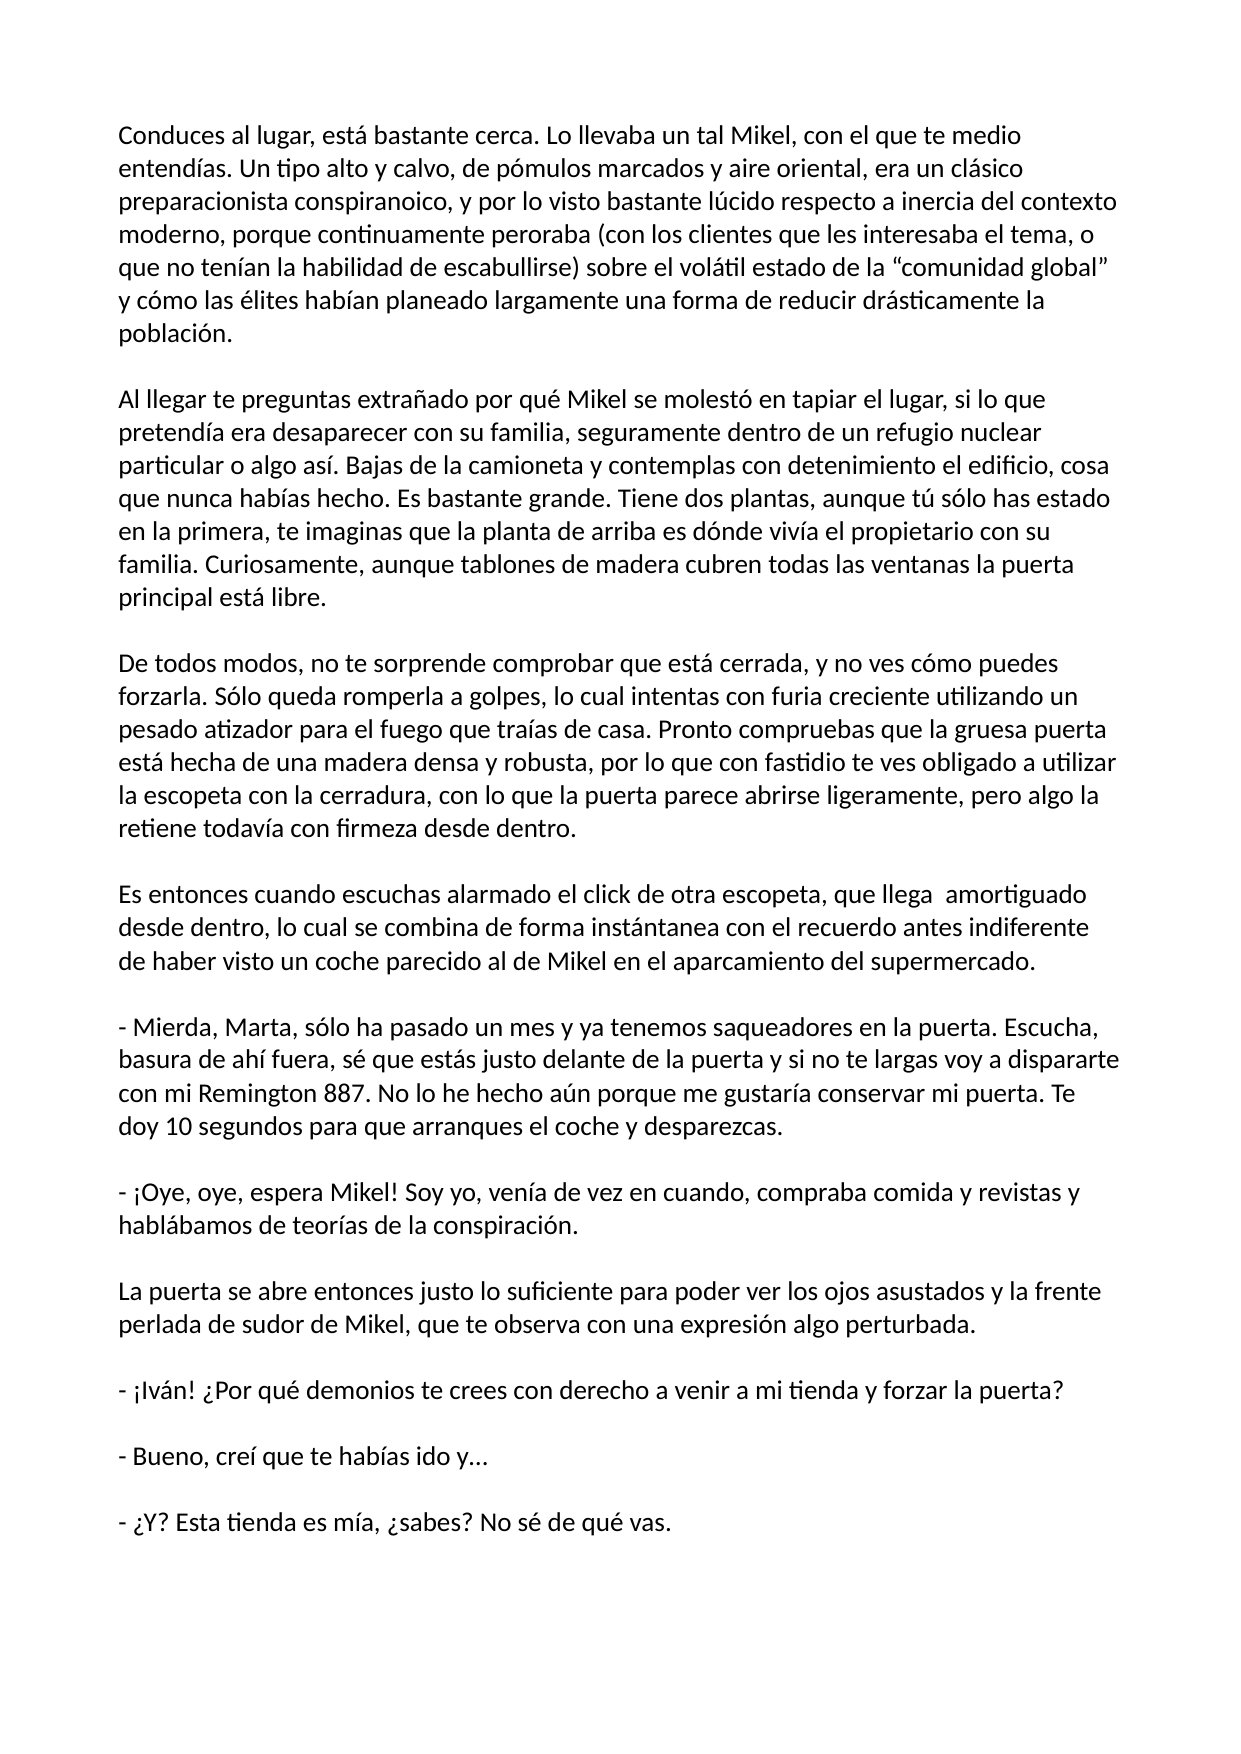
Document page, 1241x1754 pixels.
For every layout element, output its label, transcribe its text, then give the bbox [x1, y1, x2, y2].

text - Bueno, creí que te habías ido y… [118, 1439, 1122, 1472]
text Al llegar te preguntas extrañado por qué Mikel se molestó en tapiar el lugar, si lo que pretendía era desaparecer con su familia, seguramente dentro de un refugio nuclear particular o algo así. Bajas de la camioneta y contemplas con detenimiento el edificio, cosa que nunca habías hecho. Es bastante grande. Tiene dos plantas, aunque tú sólo has estado en la primera, te imaginas que la planta de arriba es dónde vivía el propietario con su familia. Curiosamente, aunque tablones de madera cubren todas las ventanas la puerta principal está libre. [118, 382, 1122, 613]
text La puerta se abre entonces justo lo suficiente para poder ver los ojos asustados y la frente perlada de sudor de Mikel, que te observa con una expresión algo perturbada. [118, 1274, 1122, 1340]
text Conduces al lugar, está bastante cerca. Lo llevaba un tal Mikel, con el que te medio entendías. Un tipo alto y calvo, de pómulos marcados y aire oriental, era un clásico preparacionista conspiranoico, y por lo visto bastante lúcido respecto a inercia del contexto moderno, porque continuamente peroraba (con los clientes que les interesaba el tema, o que no tenían la habilidad de escabullirse) sobre el volátil estado de la “comunidad global” y cómo las élites habían planeado largamente una forma de reducir drásticamente la población. [118, 118, 1122, 349]
text - ¿Y? Esta tienda es mía, ¿sabes? No sé de qué vas. [118, 1505, 1122, 1538]
text - ¡Iván! ¿Por qué demonios te crees con derecho a venir a mi tienda y forzar la puerta? [118, 1373, 1122, 1406]
text Es entonces cuando escuchas alarmado el click de otra escopeta, que llega amortiguado desde dentro, lo cual se combina de forma instántanea con el recuerdo antes indiferente de haber visto un coche parecido al de Mikel en el aparcamiento del supermercado. [118, 878, 1122, 977]
text De todos modos, no te sorprende comprobar que está cerrada, y no ves cómo puedes forzarla. Sólo queda romperla a golpes, lo cual intentas con furia creciente utilizando un pesado atizador para el fuego que traías de casa. Pronto compruebas que la gruesa puerta está hecha de una madera densa y robusta, por lo que con fastidio te ves obligado a utilizar la escopeta con la cerradura, con lo que la puerta parece abrirse ligeramente, pero algo la retiene todavía con firmeza desde dentro. [118, 646, 1122, 844]
text - Mierda, Marta, sólo ha pasado un mes y ya tenemos saqueadores en la puerta. Escucha, basura de ahí fuera, sé que estás justo delante de la puerta y si no te largas voy a dispararte con mi Remington 887. No lo he hecho aún porque me gustaría conservar mi puerta. Te doy 10 segundos para que arranques el coche y desparezcas. [118, 1010, 1122, 1142]
text - ¡Oye, oye, espera Mikel! Soy yo, venía de vez en cuando, compraba comida y revistas y hablábamos de teorías de la conspiración. [118, 1175, 1122, 1241]
